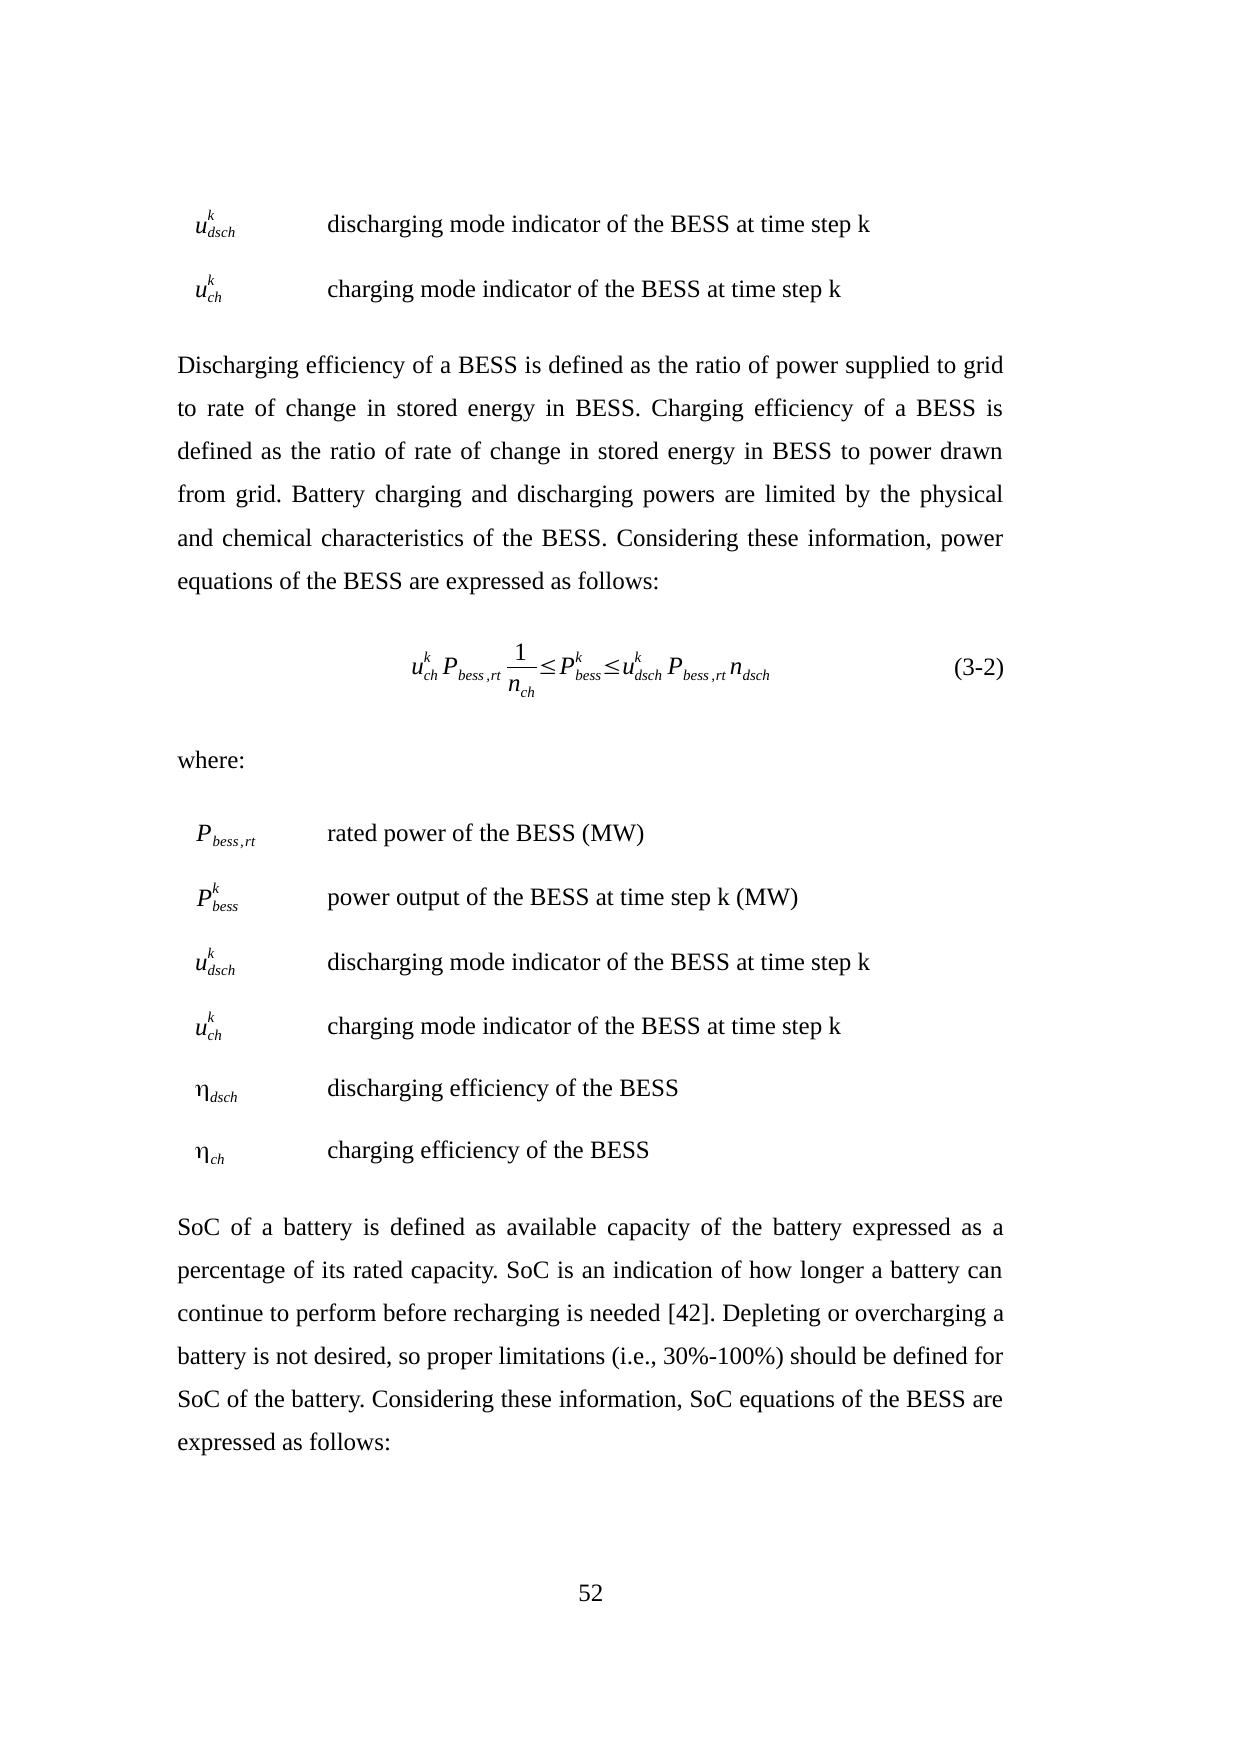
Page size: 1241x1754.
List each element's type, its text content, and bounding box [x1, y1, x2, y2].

text rated power of the BESS (MW) [177, 818, 1004, 850]
text where: [177, 745, 1004, 774]
text power output of the BESS at time step k (MW) [177, 880, 1004, 915]
text charging mode indicator of the BESS at time step k [177, 271, 1004, 306]
text Discharging efficiency of a BESS is defined as the ratio of power supplied to grid to rate of change in stored energy in BESS. Charging efficiency of a BESS is defined as the ratio of rate of change in stored energy in BESS to power drawn from grid. Battery charging and discharging powers are limited by the physical and chemical characteristics of the BESS. Considering these information, power equations of the BESS are expressed as follows: [177, 350, 1004, 594]
text SoC of a battery is defined as available capacity of the battery expressed as a percentage of its rated capacity. SoC is an indication of how longer a battery can continue to perform before recharging is needed [42]. Depleting or overcharging a battery is not desired, so proper limitations (i.e., 30%-100%) should be defined for SoC of the battery. Considering these information, SoC equations of the BESS are expressed as follows: [177, 1212, 1004, 1456]
text discharging efficiency of the BESS [177, 1073, 1004, 1106]
text (3-2) [177, 638, 1004, 701]
text charging efficiency of the BESS [177, 1135, 1004, 1168]
text discharging mode indicator of the BESS at time step k [177, 944, 1004, 979]
text charging mode indicator of the BESS at time step k [177, 1009, 1004, 1044]
text discharging mode indicator of the BESS at time step k [177, 207, 1004, 242]
